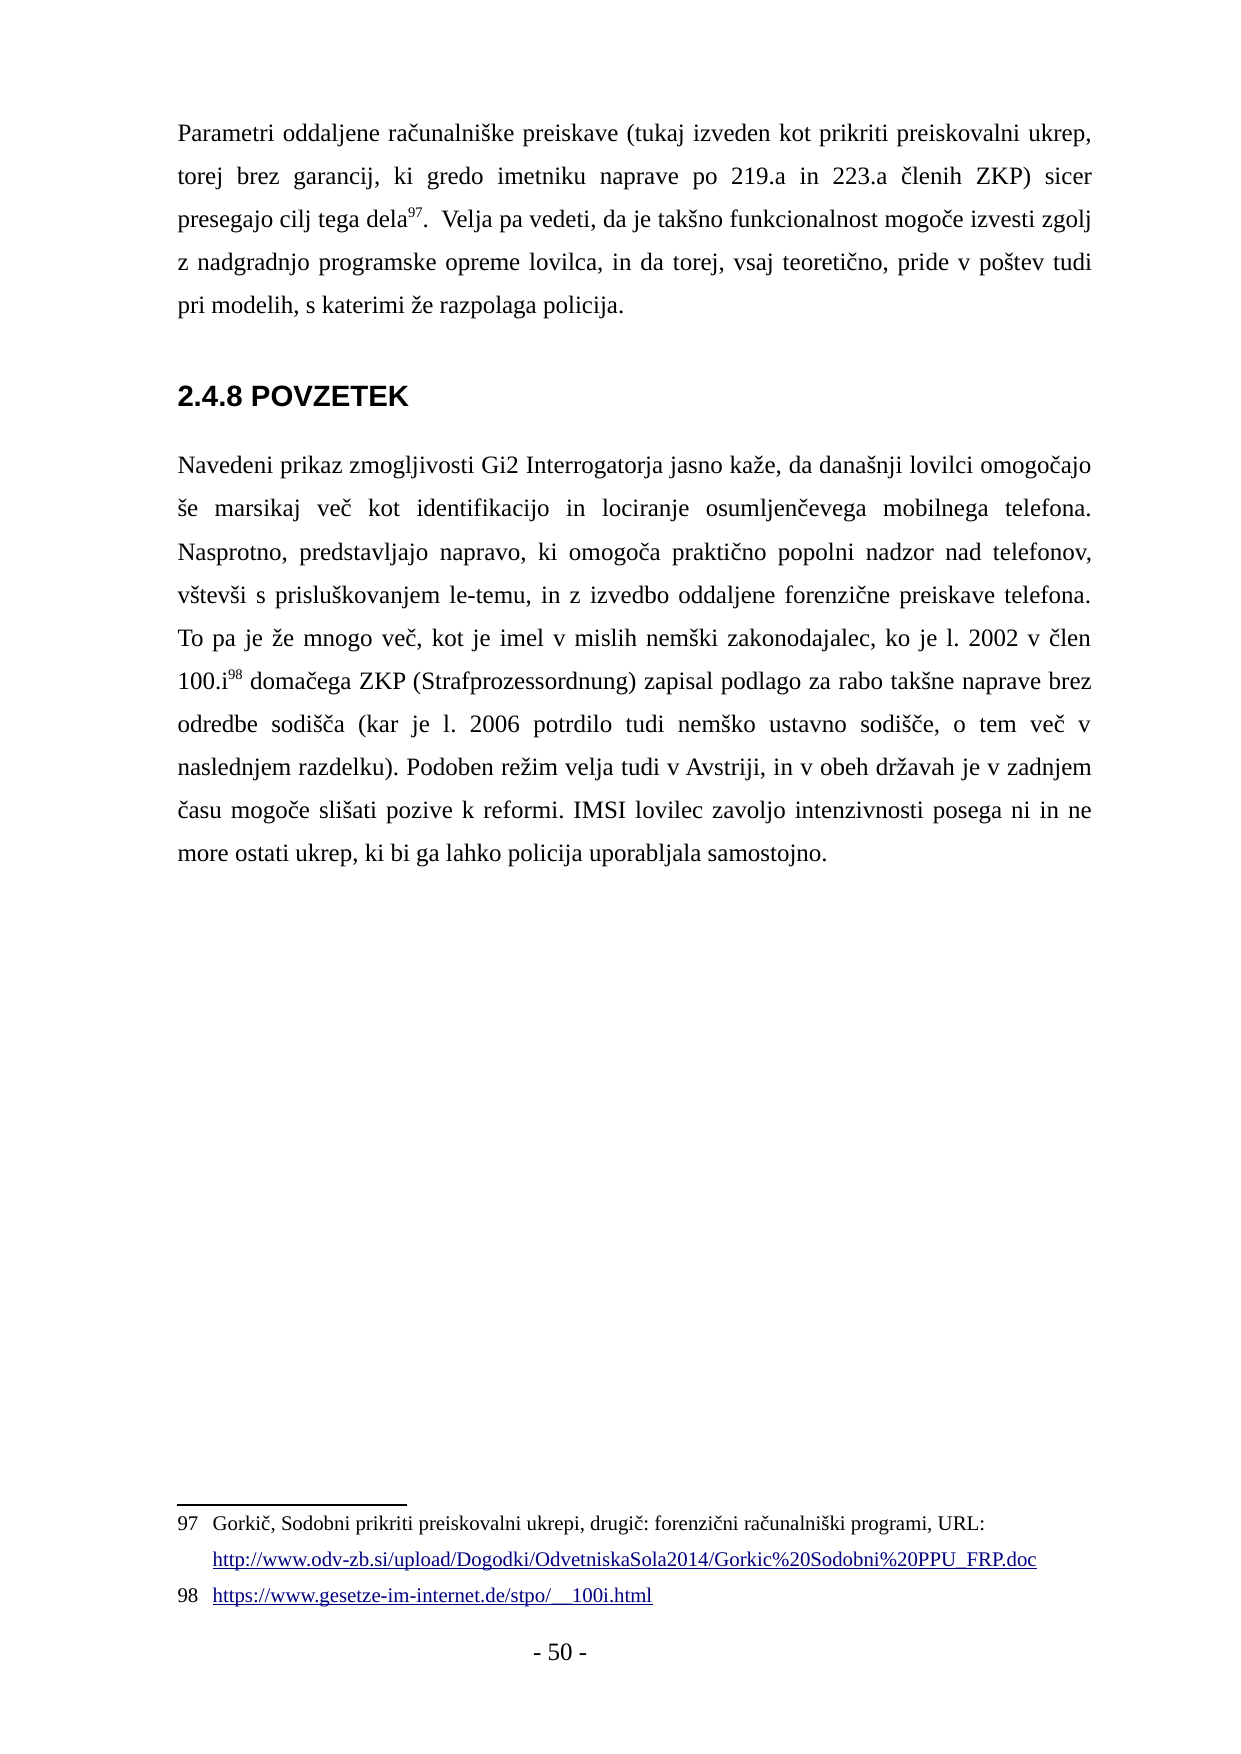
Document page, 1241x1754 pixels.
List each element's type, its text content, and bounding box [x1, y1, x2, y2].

text Gorkič, Sodobni prikriti preiskovalni ukrepi, drugič: forenzični računalniški programi, URL: http://www.odv-zb.si/upload/Dogodki/OdvetniskaSola2014/Gorkic%20Sodobni%20PPU_FRP.doc [177, 1511, 1093, 1571]
text Parametri oddaljene računalniške preiskave (tukaj izveden kot prikriti preiskovalni ukrep, torej brez garancij, ki gredo imetniku naprave po 219.a in 223.a členih ZKP) sicer presegajo cilj tega dela. Velja pa vedeti, da je takšno funkcionalnost mogoče izvesti zgolj z nadgradnjo programske opreme lovilca, in da torej, vsaj teoretično, pride v poštev tudi pri modelih, s katerimi že razpolaga policija. [177, 118, 1093, 319]
subtitle 2.4.8 Povzetek [177, 379, 1093, 412]
text https://www.gesetze-im-internet.de/stpo/__100i.html [177, 1583, 1093, 1607]
text Navedeni prikaz zmogljivosti Gi2 Interrogatorja jasno kaže, da današnji lovilci omogočajo še marsikaj več kot identifikacijo in lociranje osumljenčevega mobilnega telefona. Nasprotno, predstavljajo napravo, ki omogoča praktično popolni nadzor nad telefonov, vštevši s prisluškovanjem le-temu, in z izvedbo oddaljene forenzične preiskave telefona. To pa je že mnogo več, kot je imel v mislih nemški zakonodajalec, ko je l. 2002 v člen 100.i domačega ZKP (Strafprozessordnung) zapisal podlago za rabo takšne naprave brez odredbe sodišča (kar je l. 2006 potrdilo tudi nemško ustavno sodišče, o tem več v naslednjem razdelku). Podoben režim velja tudi v Avstriji, in v obeh državah je v zadnjem času mogoče slišati pozive k reformi. IMSI lovilec zavoljo intenzivnosti posega ni in ne more ostati ukrep, ki bi ga lahko policija uporabljala samostojno. [177, 450, 1093, 867]
